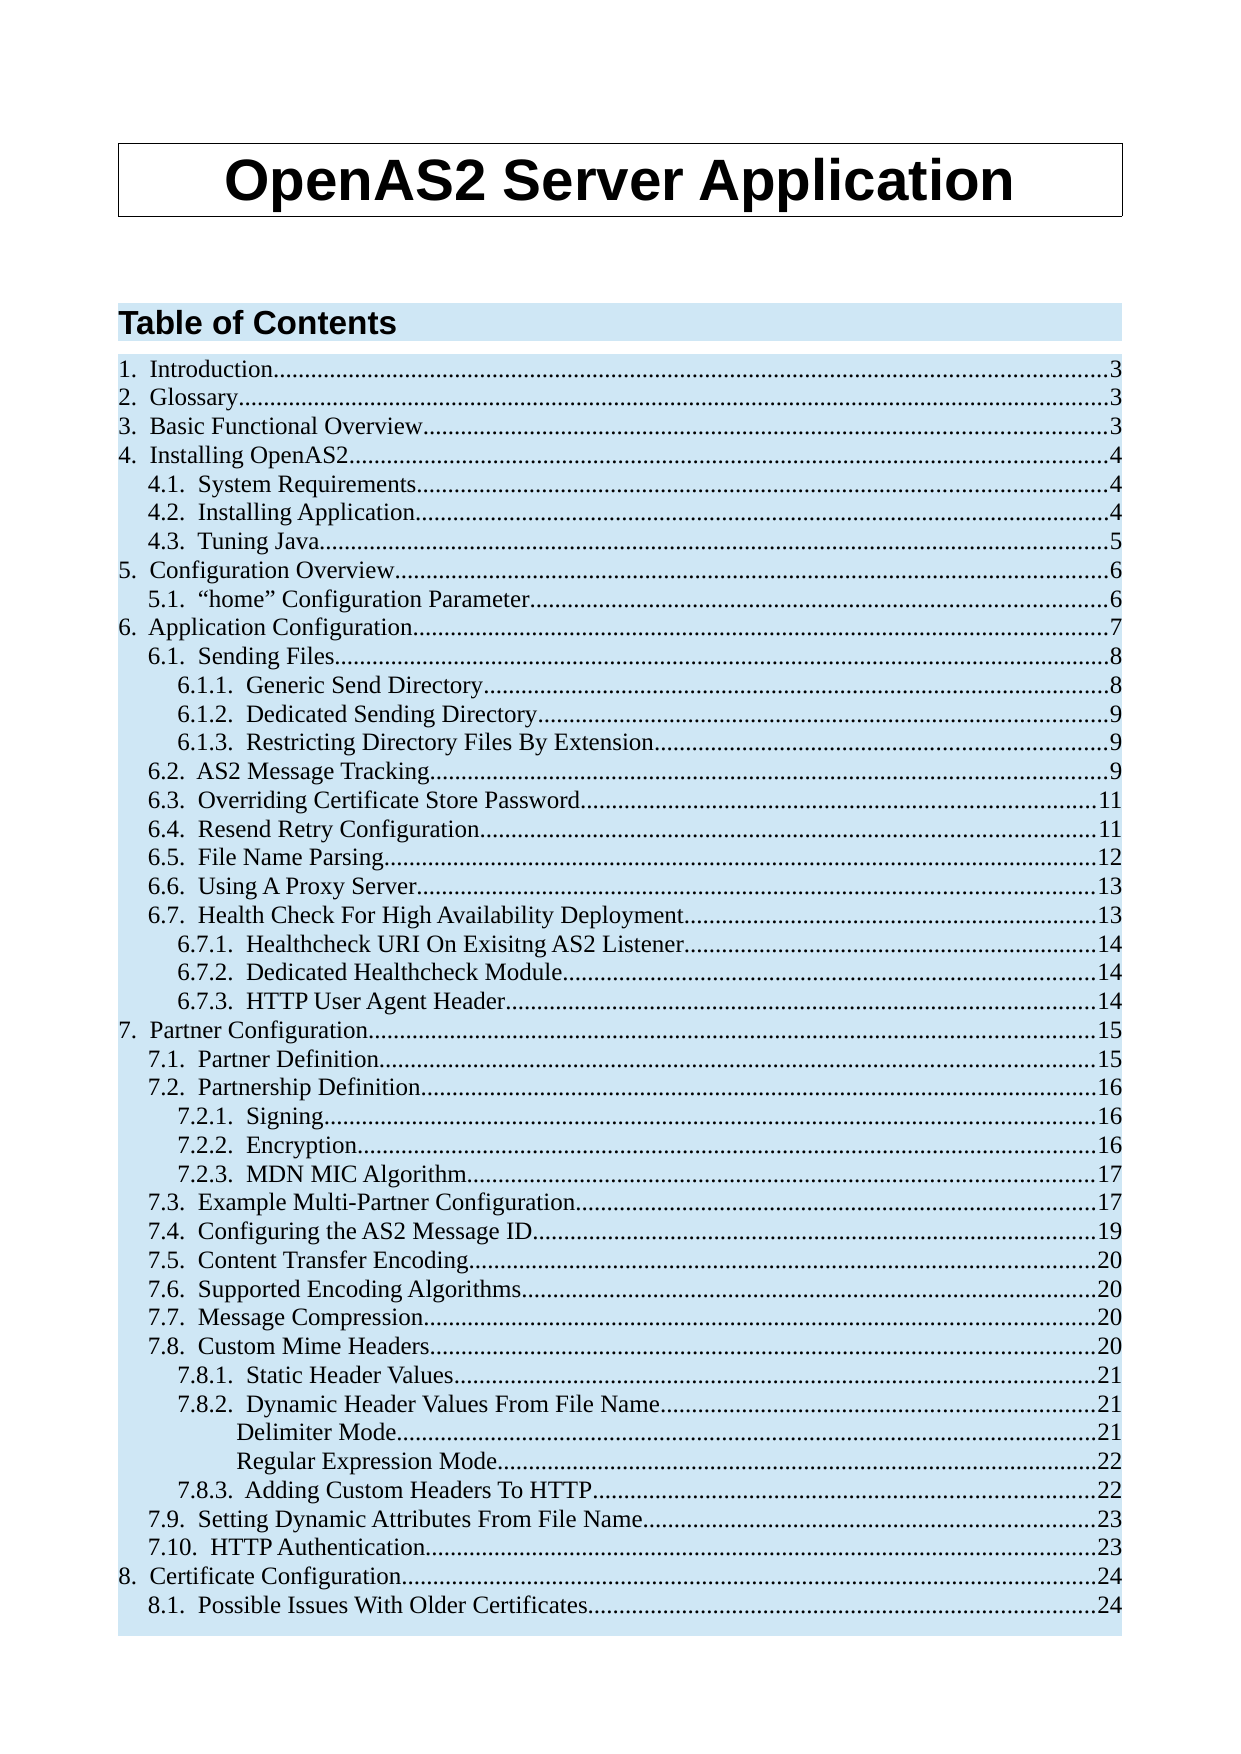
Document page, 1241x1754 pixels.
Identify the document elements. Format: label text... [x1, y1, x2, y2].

text 2. Glossary 3 [118, 382, 1122, 411]
text 4.1. System Requirements 4 [148, 469, 1122, 497]
text 7.2.1. Signing 16 [177, 1101, 1122, 1130]
text 6.3. Overriding Certificate Store Password 11 [148, 785, 1122, 814]
text 7.10. HTTP Authentication 23 [148, 1532, 1122, 1561]
text 7.5. Content Transfer Encoding 20 [148, 1245, 1122, 1274]
text 7.8.3. Adding Custom Headers To HTTP 22 [177, 1475, 1122, 1504]
text 6.2. AS2 Message Tracking 9 [148, 756, 1122, 785]
text 6.7.2. Dedicated Healthcheck Module 14 [177, 957, 1122, 986]
text 6.4. Resend Retry Configuration 11 [148, 814, 1122, 842]
text 7.9. Setting Dynamic Attributes From File Name 23 [148, 1504, 1122, 1532]
text 7.7. Message Compression 20 [148, 1302, 1122, 1331]
text Delimiter Mode 21 [236, 1417, 1122, 1446]
text 7.8.1. Static Header Values 21 [177, 1360, 1122, 1389]
text 7.2. Partnership Definition 16 [148, 1072, 1122, 1101]
text 6.1.1. Generic Send Directory 8 [177, 670, 1122, 699]
text 4. Installing OpenAS2 4 [118, 440, 1122, 469]
text Regular Expression Mode 22 [236, 1446, 1122, 1475]
text 7.3. Example Multi-Partner Configuration 17 [148, 1187, 1122, 1216]
text 8. Certificate Configuration 24 [118, 1561, 1122, 1590]
text 4.3. Tuning Java 5 [148, 526, 1122, 555]
text 6.7.1. Healthcheck URI On Exisitng AS2 Listener 14 [177, 929, 1122, 957]
text 5. Configuration Overview 6 [118, 555, 1122, 584]
text 7.1. Partner Definition 15 [148, 1044, 1122, 1072]
text 7.4. Configuring the AS2 Message ID 19 [148, 1216, 1122, 1245]
text 6.5. File Name Parsing 12 [148, 842, 1122, 871]
text 3. Basic Functional Overview 3 [118, 411, 1122, 440]
text 6.1.2. Dedicated Sending Directory 9 [177, 699, 1122, 727]
text 6.6. Using A Proxy Server 13 [148, 871, 1122, 900]
text 6. Application Configuration 7 [118, 612, 1122, 641]
text 4.2. Installing Application 4 [148, 497, 1122, 526]
text 6.1.3. Restricting Directory Files By Extension 9 [177, 727, 1122, 756]
text 7. Partner Configuration 15 [118, 1015, 1122, 1044]
text 6.1. Sending Files 8 [148, 641, 1122, 670]
text 7.8. Custom Mime Headers 20 [148, 1331, 1122, 1360]
text 7.2.2. Encryption 16 [177, 1130, 1122, 1159]
text 6.7.3. HTTP User Agent Header 14 [177, 986, 1122, 1015]
text 1. Introduction 3 [118, 354, 1122, 382]
text 5.1. “home” Configuration Parameter 6 [148, 584, 1122, 612]
text 7.6. Supported Encoding Algorithms 20 [148, 1274, 1122, 1302]
subtitle Table of Contents [118, 303, 1122, 341]
text 8.1. Possible Issues With Older Certificates 24 [148, 1590, 1122, 1619]
title OpenAS2 Server Application [119, 144, 1122, 216]
text 7.8.2. Dynamic Header Values From File Name 21 [177, 1389, 1122, 1417]
text 7.2.3. MDN MIC Algorithm 17 [177, 1159, 1122, 1187]
text 6.7. Health Check For High Availability Deployment 13 [148, 900, 1122, 929]
